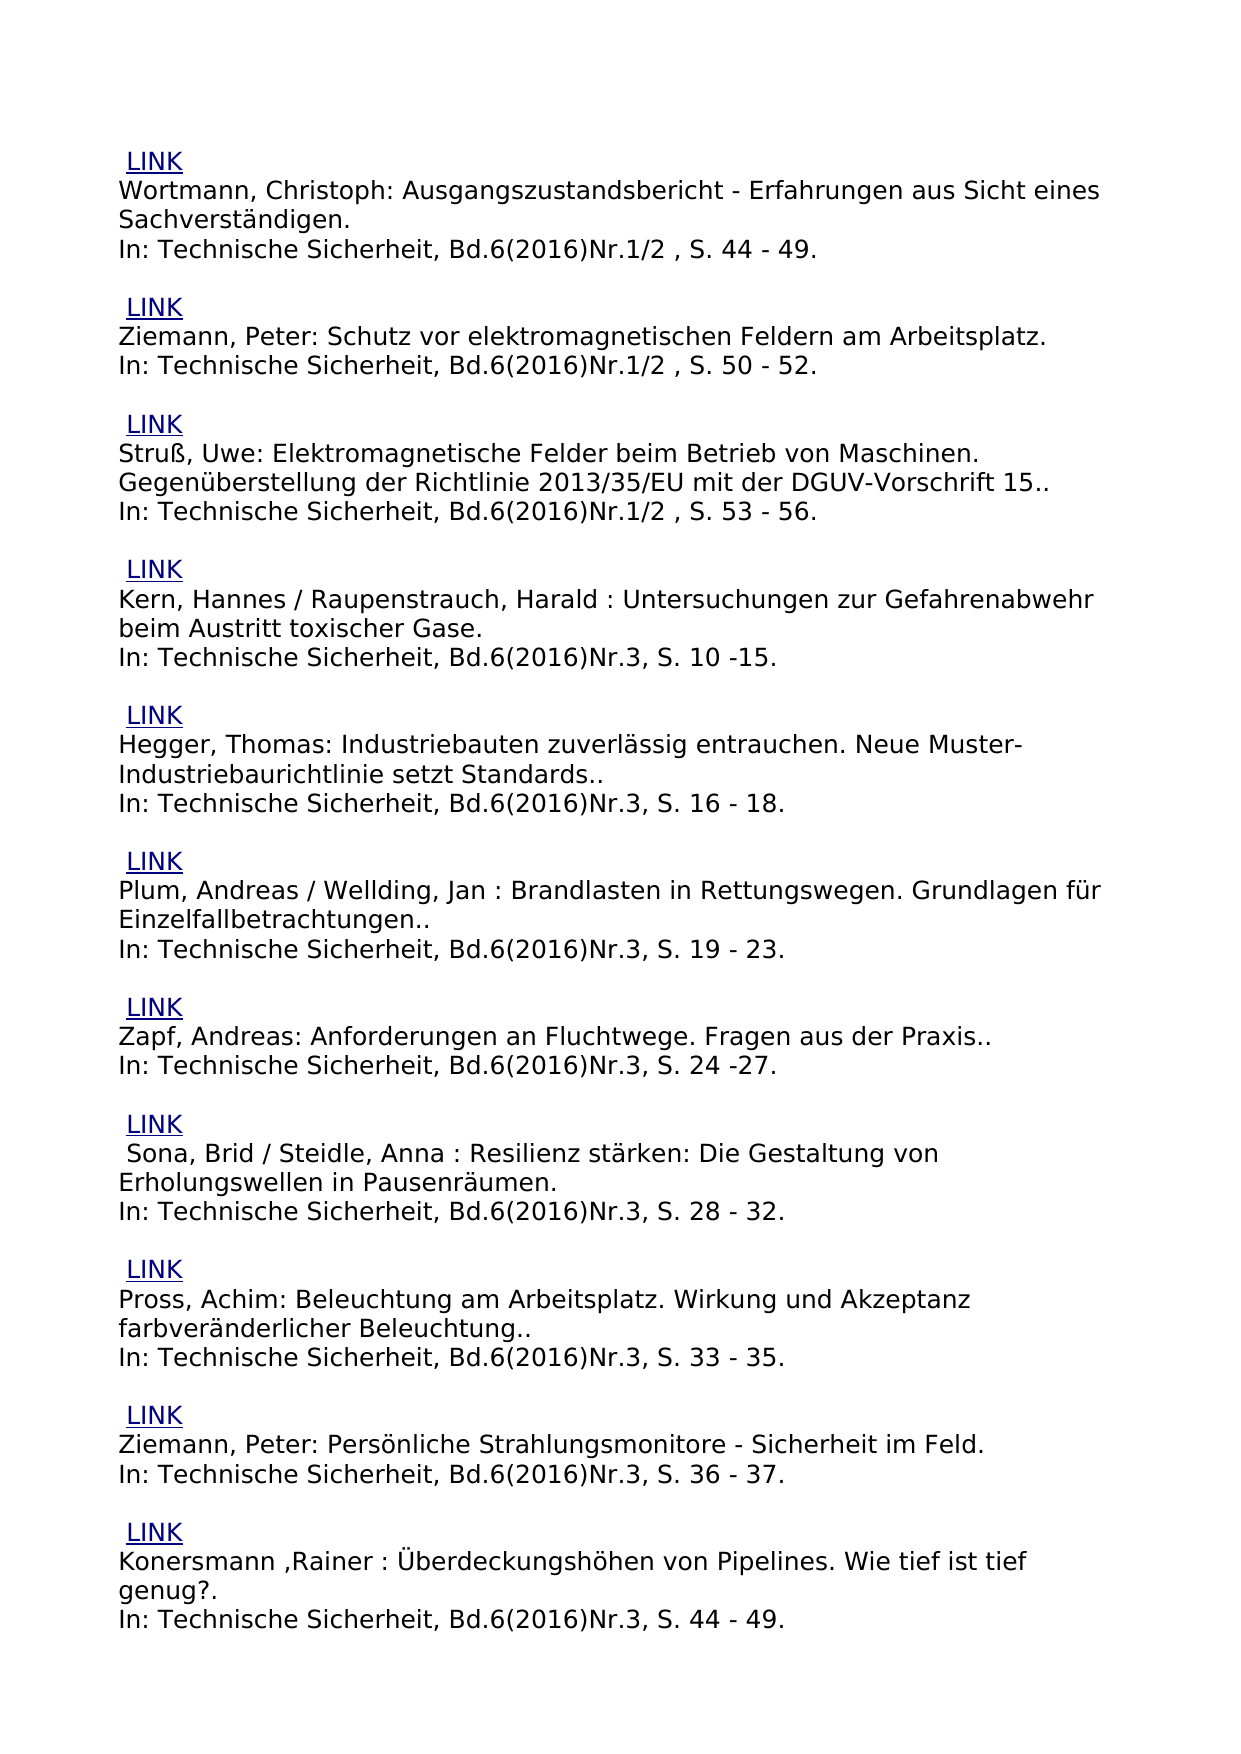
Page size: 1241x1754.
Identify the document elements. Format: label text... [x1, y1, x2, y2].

text LINK Wortmann, Christoph: Ausgangszustandsbericht - Erfahrungen aus Sicht eines Sachverständigen. In: Technische Sicherheit, Bd.6(2016)Nr.1/2 , S. 44 - 49. LINK Ziemann, Peter: Schutz vor elektromagnetischen Feldern am Arbeitsplatz. In: Technische Sicherheit, Bd.6(2016)Nr.1/2 , S. 50 - 52. LINK Struß, Uwe: Elektromagnetische Felder beim Betrieb von Maschinen. Gegenüberstellung der Richtlinie 2013/35/EU mit der DGUV-Vorschrift 15.. In: Technische Sicherheit, Bd.6(2016)Nr.1/2 , S. 53 - 56. LINK Kern, Hannes / Raupenstrauch, Harald : Untersuchungen zur Gefahrenabwehr beim Austritt toxischer Gase. In: Technische Sicherheit, Bd.6(2016)Nr.3, S. 10 -15. LINK Hegger, Thomas: Industriebauten zuverlässig entrauchen. Neue Muster-Industriebaurichtlinie setzt Standards.. In: Technische Sicherheit, Bd.6(2016)Nr.3, S. 16 - 18. LINK Plum, Andreas / Wellding, Jan : Brandlasten in Rettungswegen. Grundlagen für Einzelfallbetrachtungen.. In: Technische Sicherheit, Bd.6(2016)Nr.3, S. 19 - 23. LINK Zapf, Andreas: Anforderungen an Fluchtwege. Fragen aus der Praxis.. In: Technische Sicherheit, Bd.6(2016)Nr.3, S. 24 -27. LINK Sona, Brid / Steidle, Anna : Resilienz stärken: Die Gestaltung von Erholungswellen in Pausenräumen. In: Technische Sicherheit, Bd.6(2016)Nr.3, S. 28 - 32. LINK Pross, Achim: Beleuchtung am Arbeitsplatz. Wirkung und Akzeptanz farbveränderlicher Beleuchtung.. In: Technische Sicherheit, Bd.6(2016)Nr.3, S. 33 - 35. LINK Ziemann, Peter: Persönliche Strahlungsmonitore - Sicherheit im Feld. In: Technische Sicherheit, Bd.6(2016)Nr.3, S. 36 - 37. LINK Konersmann ,Rainer : Überdeckungshöhen von Pipelines. Wie tief ist tief genug?. In: Technische Sicherheit, Bd.6(2016)Nr.3, S. 44 - 49. [118, 118, 1122, 1635]
